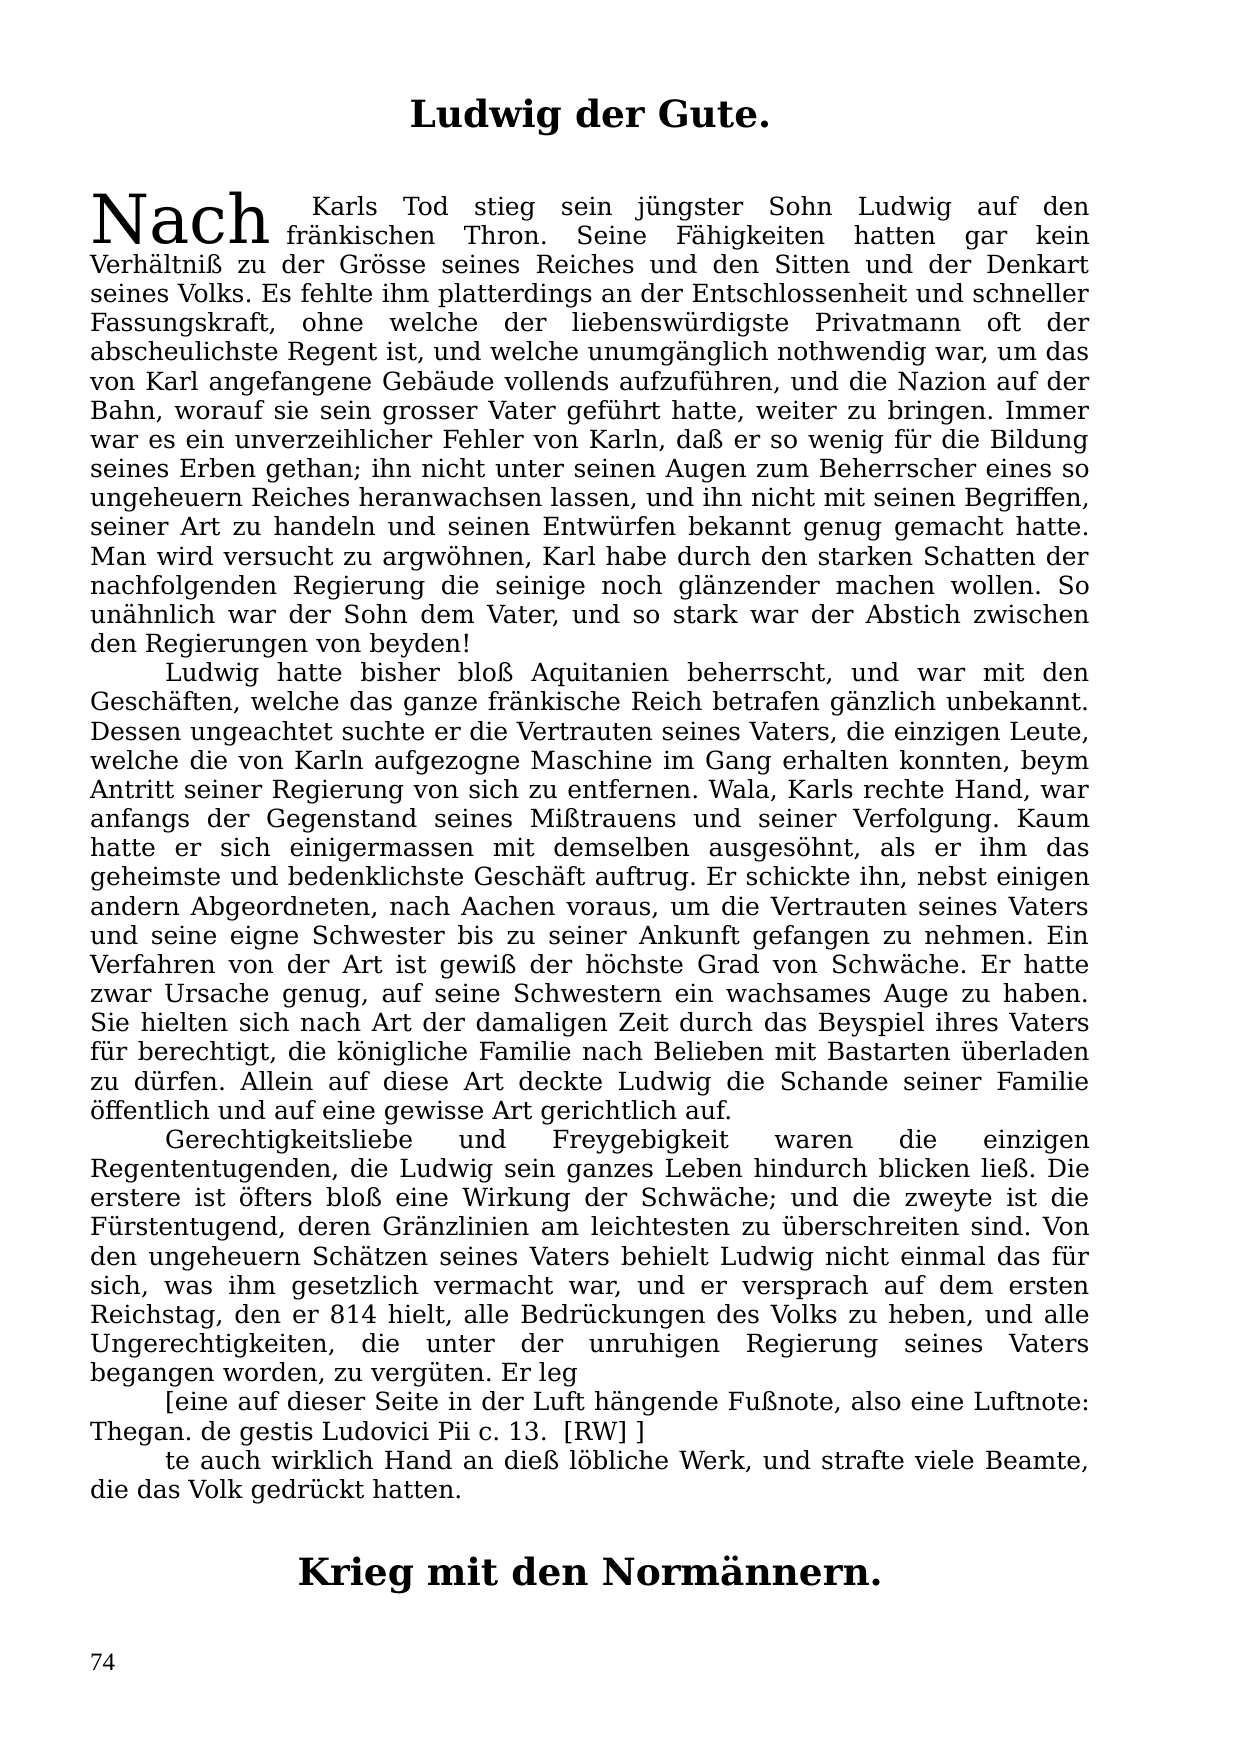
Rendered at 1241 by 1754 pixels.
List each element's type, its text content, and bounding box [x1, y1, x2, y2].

text te auch wirklich Hand an dieß löbliche Werk, und strafte viele Beamte, die das Volk gedrückt hatten. [90, 1446, 1091, 1504]
text Ludwig der Gute. [90, 75, 1091, 136]
text Nach Karls Tod stieg sein jüngster Sohn Ludwig auf den fränkischen Thron. Seine Fähigkeiten hatten gar kein Verhältniß zu der Grösse seines Reiches und den Sitten und der Denkart seines Volks. Es fehlte ihm platterdings an der Entschlossenheit und schneller Fassungskraft, ohne welche der liebenswürdigste Privatmann oft der abscheulichste Regent ist, und welche unumgänglich nothwendig war, um das von Karl angefangene Gebäude vollends aufzuführen, und die Nazion auf der Bahn, worauf sie sein grosser Vater geführt hatte, weiter zu bringen. Immer war es ein unverzeihlicher Fehler von Karln, daß er so wenig für die Bildung seines Erben gethan; ihn nicht unter seinen Augen zum Beherrscher eines so ungeheuern Reiches heranwachsen lassen, und ihn nicht mit seinen Begriffen, seiner Art zu handeln und seinen Entwürfen bekannt genug gemacht hatte. Man wird versucht zu argwöhnen, Karl habe durch den starken Schatten der nachfolgenden Regierung die seinige noch glänzender machen wollen. So unähnlich war der Sohn dem Vater, und so stark war der Abstich zwischen den Regierungen von beyden! [90, 192, 1091, 658]
text Krieg mit den Normännern. [90, 1533, 1091, 1594]
text Ludwig hatte bisher bloß Aquitanien beherrscht, und war mit den Geschäften, welche das ganze fränkische Reich betrafen gänzlich unbekannt. Dessen ungeachtet suchte er die Vertrauten seines Vaters, die einzigen Leute, welche die von Karln aufgezogne Maschine im Gang erhalten konnten, beym Antritt seiner Regierung von sich zu entfernen. Wala, Karls rechte Hand, war anfangs der Gegenstand seines Mißtrauens und seiner Verfolgung. Kaum hatte er sich einigermassen mit demselben ausgesöhnt, als er ihm das geheimste und bedenklichste Geschäft auftrug. Er schickte ihn, nebst einigen andern Abgeordneten, nach Aachen voraus, um die Vertrauten seines Vaters und seine eigne Schwester bis zu seiner Ankunft gefangen zu nehmen. Ein Verfahren von der Art ist gewiß der höchste Grad von Schwäche. Er hatte zwar Ursache genug, auf seine Schwestern ein wachsames Auge zu haben. Sie hielten sich nach Art der damaligen Zeit durch das Beyspiel ihres Vaters für berechtigt, die königliche Familie nach Belieben mit Bastarten überladen zu dürfen. Allein auf diese Art deckte Ludwig die Schande seiner Familie öffentlich und auf eine gewisse Art gerichtlich auf. [90, 658, 1091, 1125]
text [eine auf dieser Seite in der Luft hängende Fußnote, also eine Luftnote: Thegan. de gestis Ludovici Pii c. 13. [RW] ] [90, 1387, 1091, 1446]
text Gerechtigkeitsliebe und Freygebigkeit waren die einzigen Regententugenden, die Ludwig sein ganzes Leben hindurch blicken ließ. Die erstere ist öfters bloß eine Wirkung der Schwäche; und die zweyte ist die Fürstentugend, deren Gränzlinien am leichtesten zu überschreiten sind. Von den ungeheuern Schätzen seines Vaters behielt Ludwig nicht einmal das für sich, was ihm gesetzlich vermacht war, und er versprach auf dem ersten Reichstag, den er 814 hielt, alle Bedrückungen des Volks zu heben, und alle Ungerechtigkeiten, die unter der unruhigen Regierung seines Vaters begangen worden, zu vergüten. Er leg [90, 1125, 1091, 1387]
